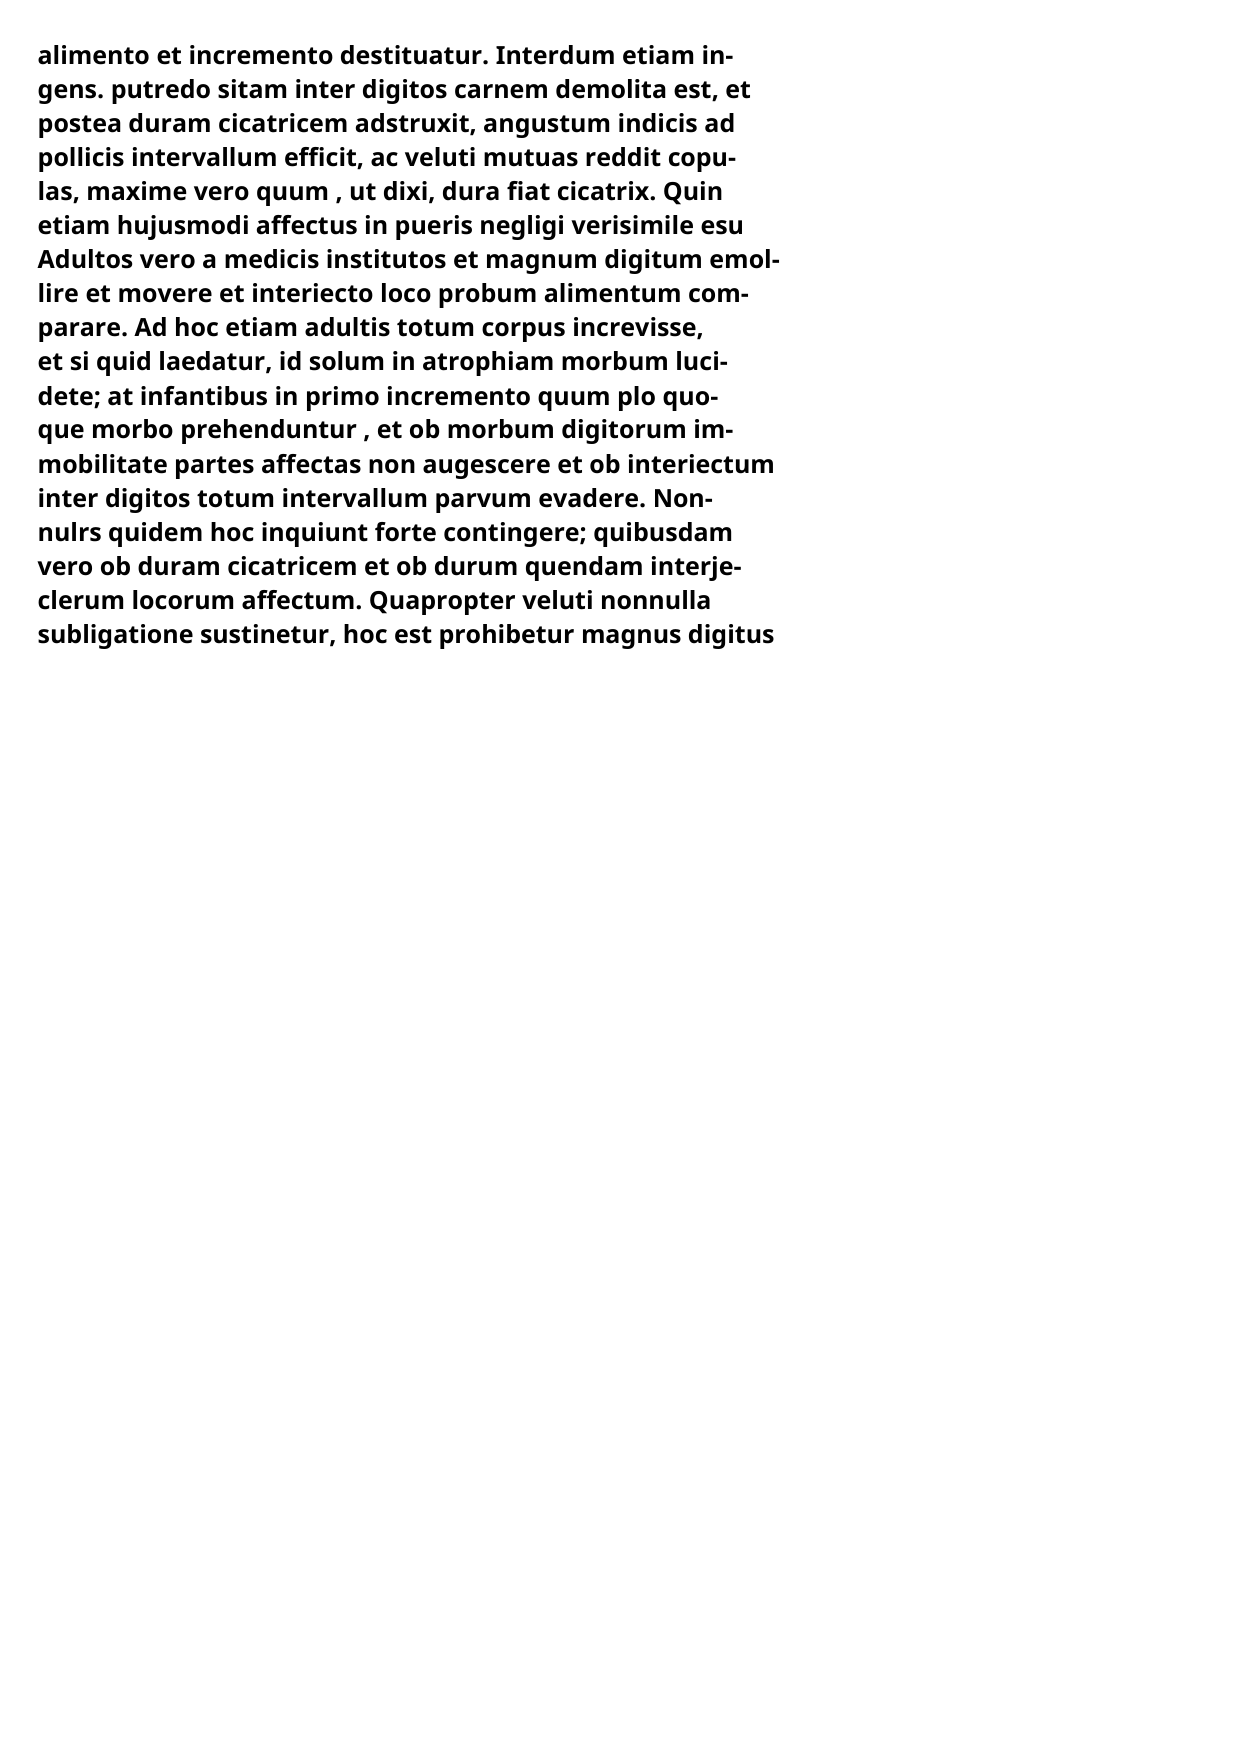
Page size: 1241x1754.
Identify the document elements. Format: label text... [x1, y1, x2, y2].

text alimento et incremento destituatur. Interdum etiam in- gens. putredo sitam inter digitos carnem demolita est, et postea duram cicatricem adstruxit, angustum indicis ad pollicis intervallum efficit, ac veluti mutuas reddit copu- las, maxime vero quum , ut dixi, dura fiat cicatrix. Quin etiam hujusmodi affectus in pueris negligi verisimile esu Adultos vero a medicis institutos et magnum digitum emol- lire et movere et interiecto loco probum alimentum com- parare. Ad hoc etiam adultis totum corpus increvisse, et si quid laedatur, id solum in atrophiam morbum luci- dete; at infantibus in primo incremento quum plo quo- que morbo prehenduntur , et ob morbum digitorum im- mobilitate partes affectas non augescere et ob interiectum inter digitos totum intervallum parvum evadere. Non- nulrs quidem hoc inquiunt forte contingere; quibusdam vero ob duram cicatricem et ob durum quendam interje- clerum locorum affectum. Quapropter veluti nonnulla subligatione sustinetur, hoc est prohibetur magnus digitus [37, 37, 1203, 651]
